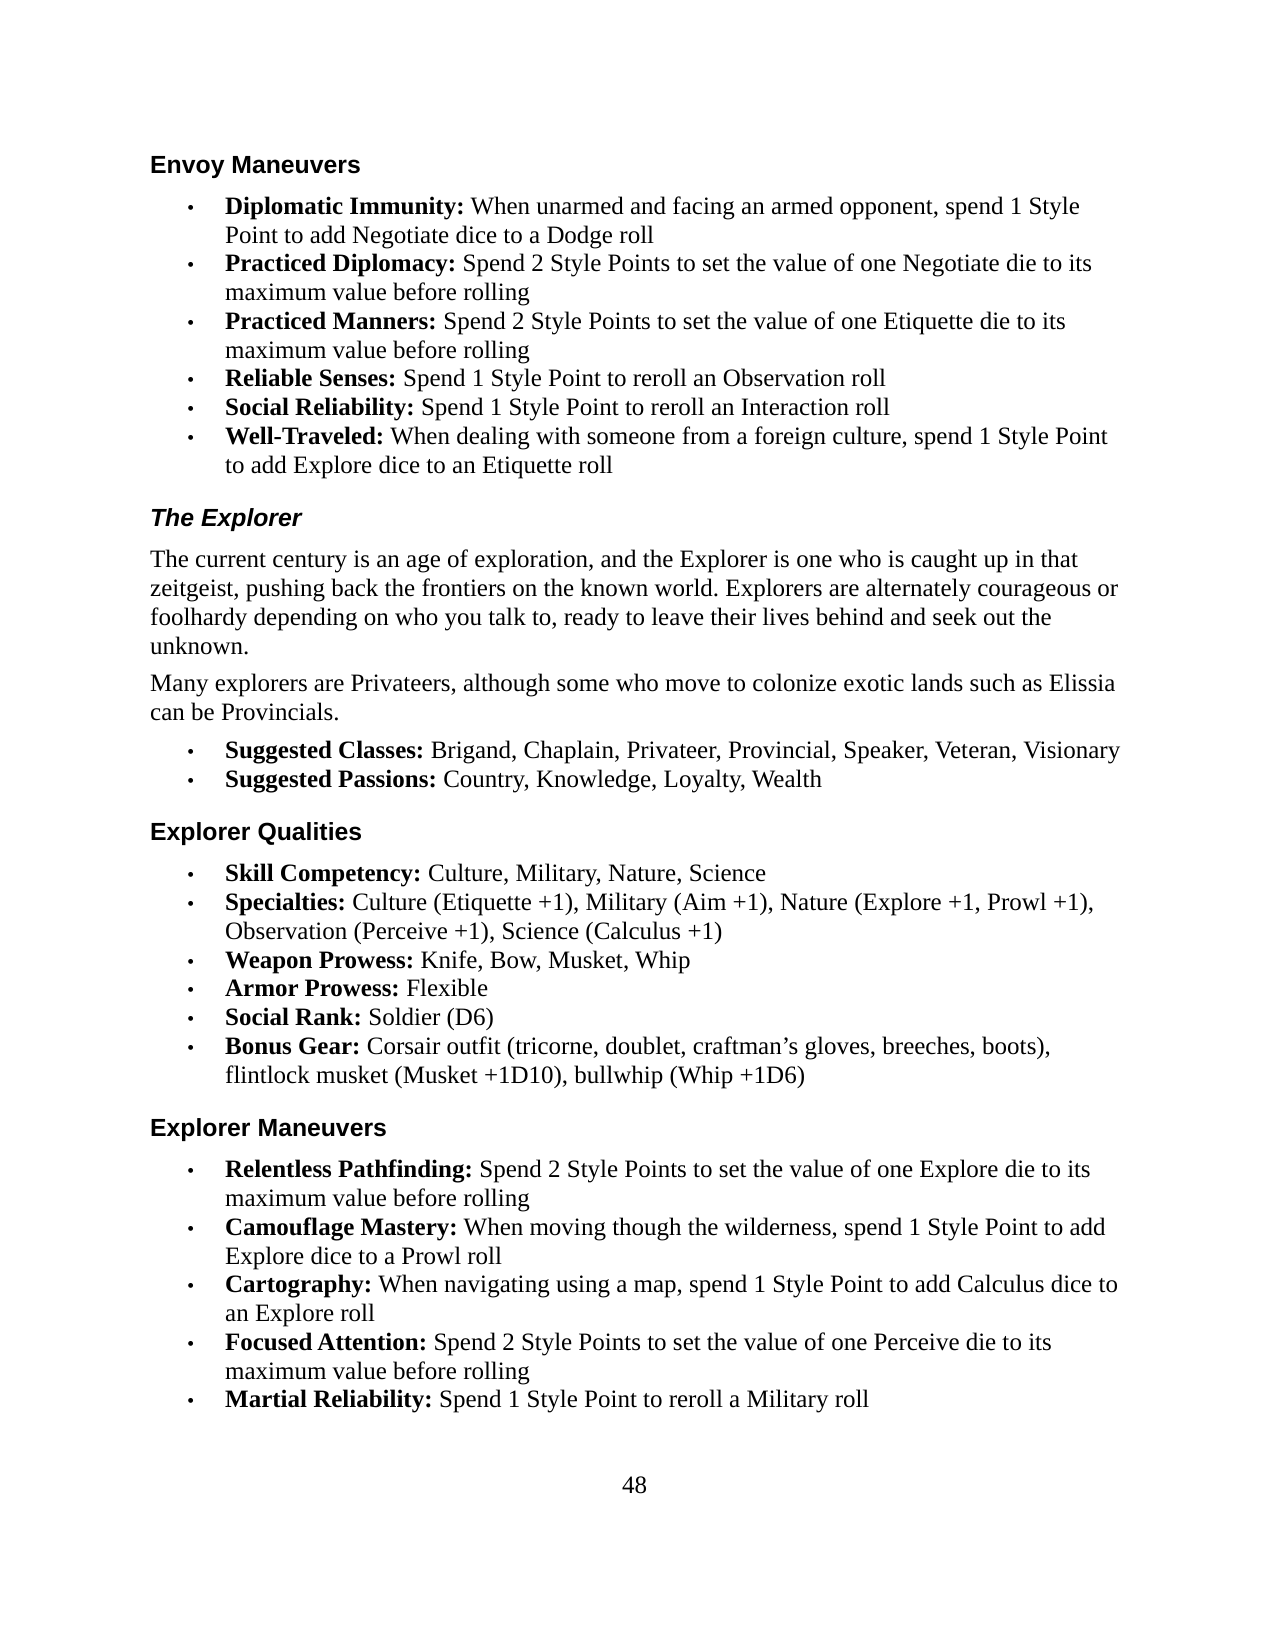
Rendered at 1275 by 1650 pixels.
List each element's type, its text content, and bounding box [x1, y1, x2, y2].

list Skill Competency: Culture, Military, Nature, Science [187, 858, 1125, 887]
list Focused Attention: Spend 2 Style Points to set the value of one Perceive die to its maximum value before rolling [187, 1327, 1125, 1384]
list Suggested Classes: Brigand, Chaplain, Privateer, Provincial, Speaker, Veteran, Visionary [187, 735, 1125, 764]
subtitle Explorer Qualities [150, 817, 1125, 846]
text Many explorers are Privateers, although some who move to colonize exotic lands such as Elissia can be Provincials. [150, 668, 1125, 726]
list Well-Traveled: When dealing with someone from a foreign culture, spend 1 Style Point to add Explore dice to an Etiquette roll [187, 421, 1125, 478]
subtitle Envoy Maneuvers [150, 150, 1125, 178]
list Suggested Passions: Country, Knowledge, Loyalty, Wealth [187, 764, 1125, 792]
list Social Rank: Soldier (D6) [187, 1002, 1125, 1031]
list Martial Reliability: Spend 1 Style Point to reroll a Military roll [187, 1384, 1125, 1413]
list Cartography: When navigating using a map, spend 1 Style Point to add Calculus dice to an Explore roll [187, 1269, 1125, 1327]
list Armor Prowess: Flexible [187, 973, 1125, 1002]
list Specialties: Culture (Etiquette +1), Military (Aim +1), Nature (Explore +1, Prowl +1), Observation (Perceive +1), Science (Calculus +1) [187, 887, 1125, 945]
list Social Reliability: Spend 1 Style Point to reroll an Interaction roll [187, 392, 1125, 421]
list Relentless Pathfinding: Spend 2 Style Points to set the value of one Explore die to its maximum value before rolling [187, 1154, 1125, 1212]
list Diplomatic Immunity: When unarmed and facing an armed opponent, spend 1 Style Point to add Negotiate dice to a Dodge roll [187, 191, 1125, 248]
list Practiced Manners: Spend 2 Style Points to set the value of one Etiquette die to its maximum value before rolling [187, 306, 1125, 363]
list Weapon Prowess: Knife, Bow, Musket, Whip [187, 945, 1125, 973]
list Practiced Diplomacy: Spend 2 Style Points to set the value of one Negotiate die to its maximum value before rolling [187, 248, 1125, 306]
list Bonus Gear: Corsair outfit (tricorne, doublet, craftman’s gloves, breeches, boots), flintlock musket (Musket +1D10), bullwhip (Whip +1D6) [187, 1031, 1125, 1088]
list Camouflage Mastery: When moving though the wilderness, spend 1 Style Point to add Explore dice to a Prowl roll [187, 1212, 1125, 1269]
subtitle The Explorer [150, 503, 1125, 532]
subtitle Explorer Maneuvers [150, 1113, 1125, 1142]
list Reliable Senses: Spend 1 Style Point to reroll an Observation roll [187, 363, 1125, 392]
text The current century is an age of exploration, and the Explorer is one who is caught up in that zeitgeist, pushing back the frontiers on the known world. Explorers are alternately courageous or foolhardy depending on who you talk to, ready to leave their lives behind and seek out the unknown. [150, 544, 1125, 659]
